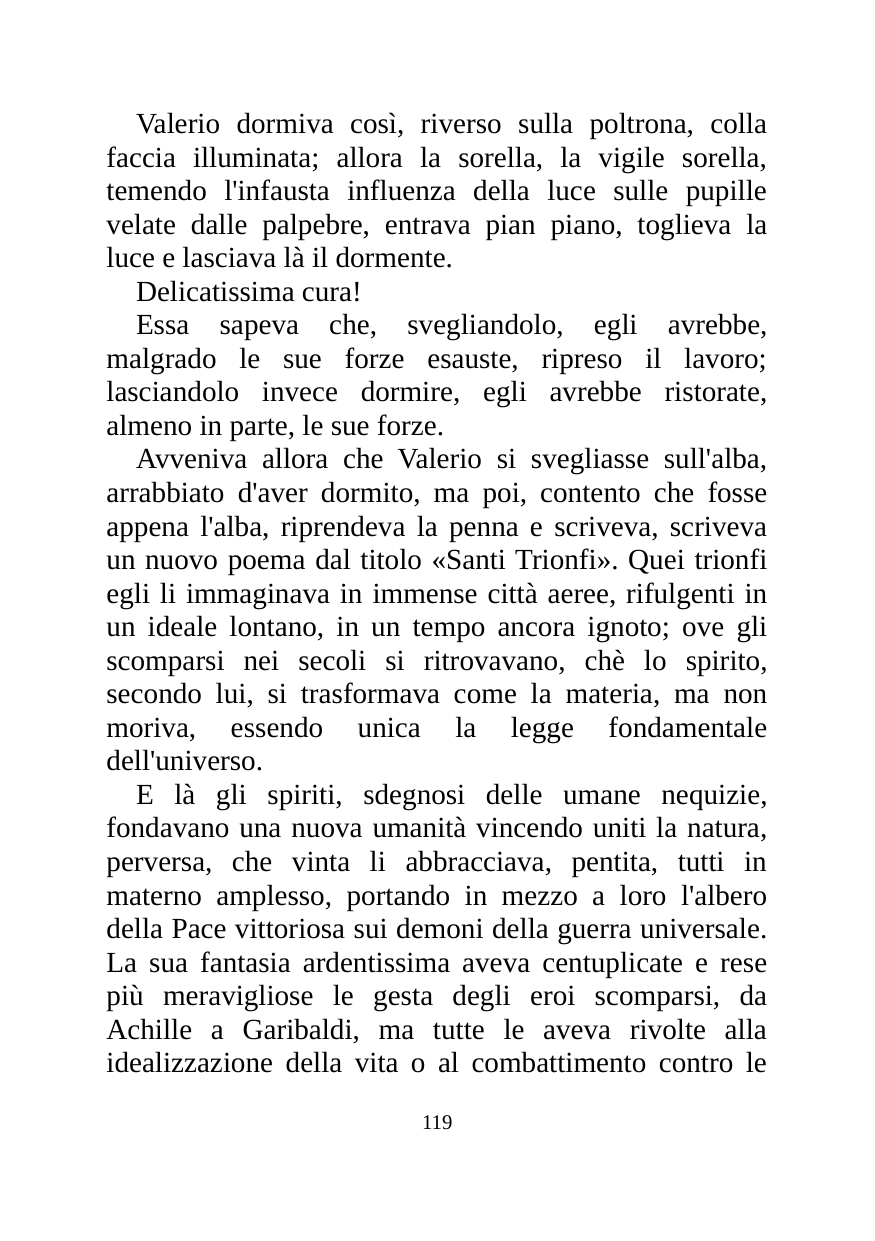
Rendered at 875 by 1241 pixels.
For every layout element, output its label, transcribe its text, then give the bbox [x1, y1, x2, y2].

text Valerio dormiva così, riverso sulla poltrona, colla faccia illuminata; allora la sorella, la vigile sorella, temendo l'infausta influenza della luce sulle pupille velate dalle palpebre, entrava pian piano, toglieva la luce e lasciava là il dormente. [106, 106, 768, 274]
text Delicatissima cura! [106, 274, 768, 307]
text Essa sapeva che, svegliandolo, egli avrebbe, malgrado le sue forze esauste, ripreso il lavoro; lasciandolo invece dormire, egli avrebbe ristorate, almeno in parte, le sue forze. [106, 307, 768, 442]
text Avveniva allora che Valerio si svegliasse sull'alba, arrabbiato d'aver dormito, ma poi, contento che fosse appena l'alba, riprendeva la penna e scriveva, scriveva un nuovo poema dal titolo «Santi Trionfi». Quei trionfi egli li immaginava in immense città aeree, rifulgenti in un ideale lontano, in un tempo ancora ignoto; ove gli scomparsi nei secoli si ritrovavano, chè lo spirito, secondo lui, si trasformava come la materia, ma non moriva, essendo unica la legge fondamentale dell'universo. [106, 442, 768, 777]
text E là gli spiriti, sdegnosi delle umane nequizie, fondavano una nuova umanità vincendo uniti la natura, perversa, che vinta li abbracciava, pentita, tutti in materno amplesso, portando in mezzo a loro l'albero della Pace vittoriosa sui demoni della guerra universale. La sua fantasia ardentissima aveva centuplicate e rese più meravigliose le gesta degli eroi scomparsi, da Achille a Garibaldi, ma tutte le aveva rivolte alla idealizzazione della vita o al combattimento contro le [106, 777, 768, 1079]
